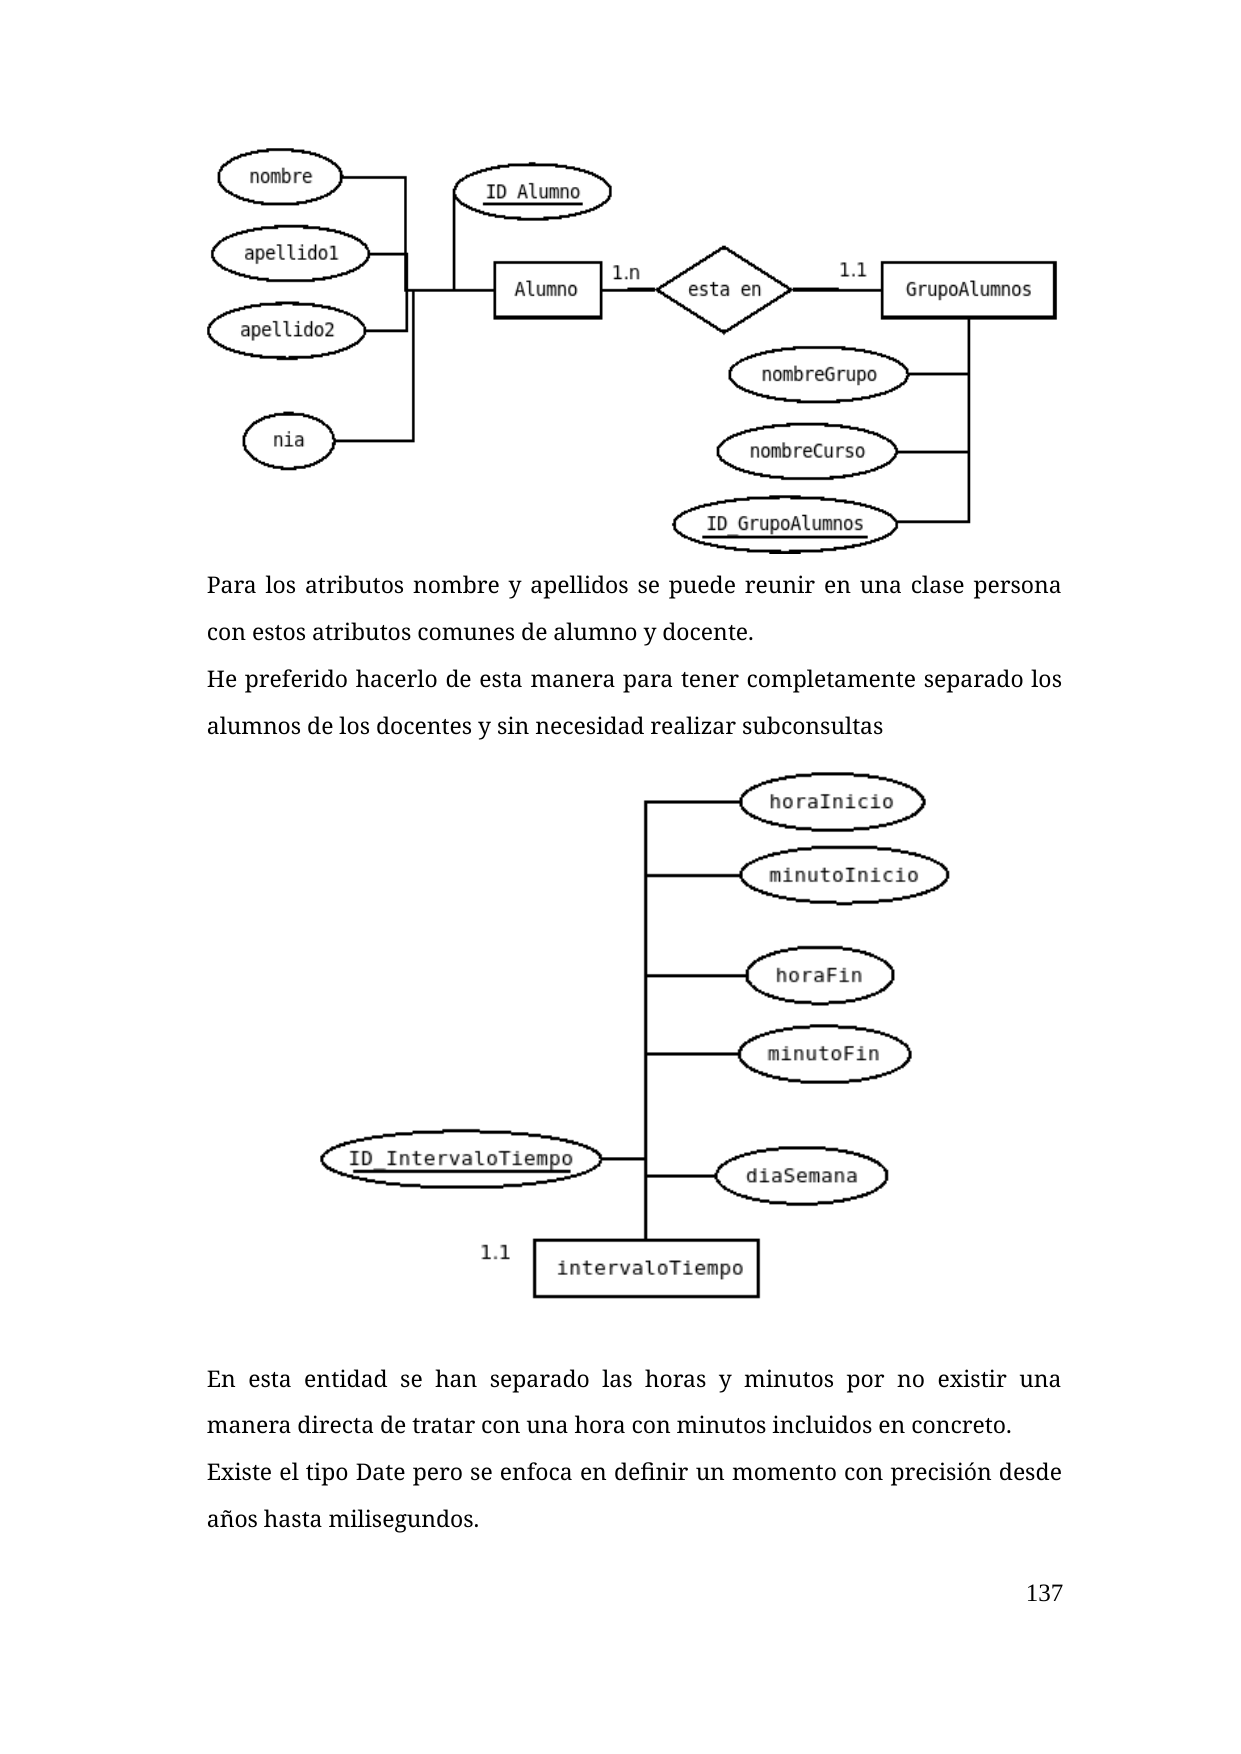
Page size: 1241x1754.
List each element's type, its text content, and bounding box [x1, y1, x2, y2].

text Existe el tipo Date pero se enfoca en definir un momento con precisión desde años hasta milisegundos. [207, 1456, 1063, 1534]
picture [206, 147, 1064, 554]
text En esta entidad se han separado las horas y minutos por no existir una manera directa de tratar con una hora con minutos incluidos en concreto. [207, 1362, 1063, 1441]
text He preferido hacerlo de esta manera para tener completamente separado los alumnos de los docentes y sin necesidad realizar subconsultas [207, 663, 1063, 741]
picture [319, 771, 951, 1300]
text Para los atributos nombre y apellidos se puede reunir en una clase persona con estos atributos comunes de alumno y docente. [207, 554, 1063, 647]
